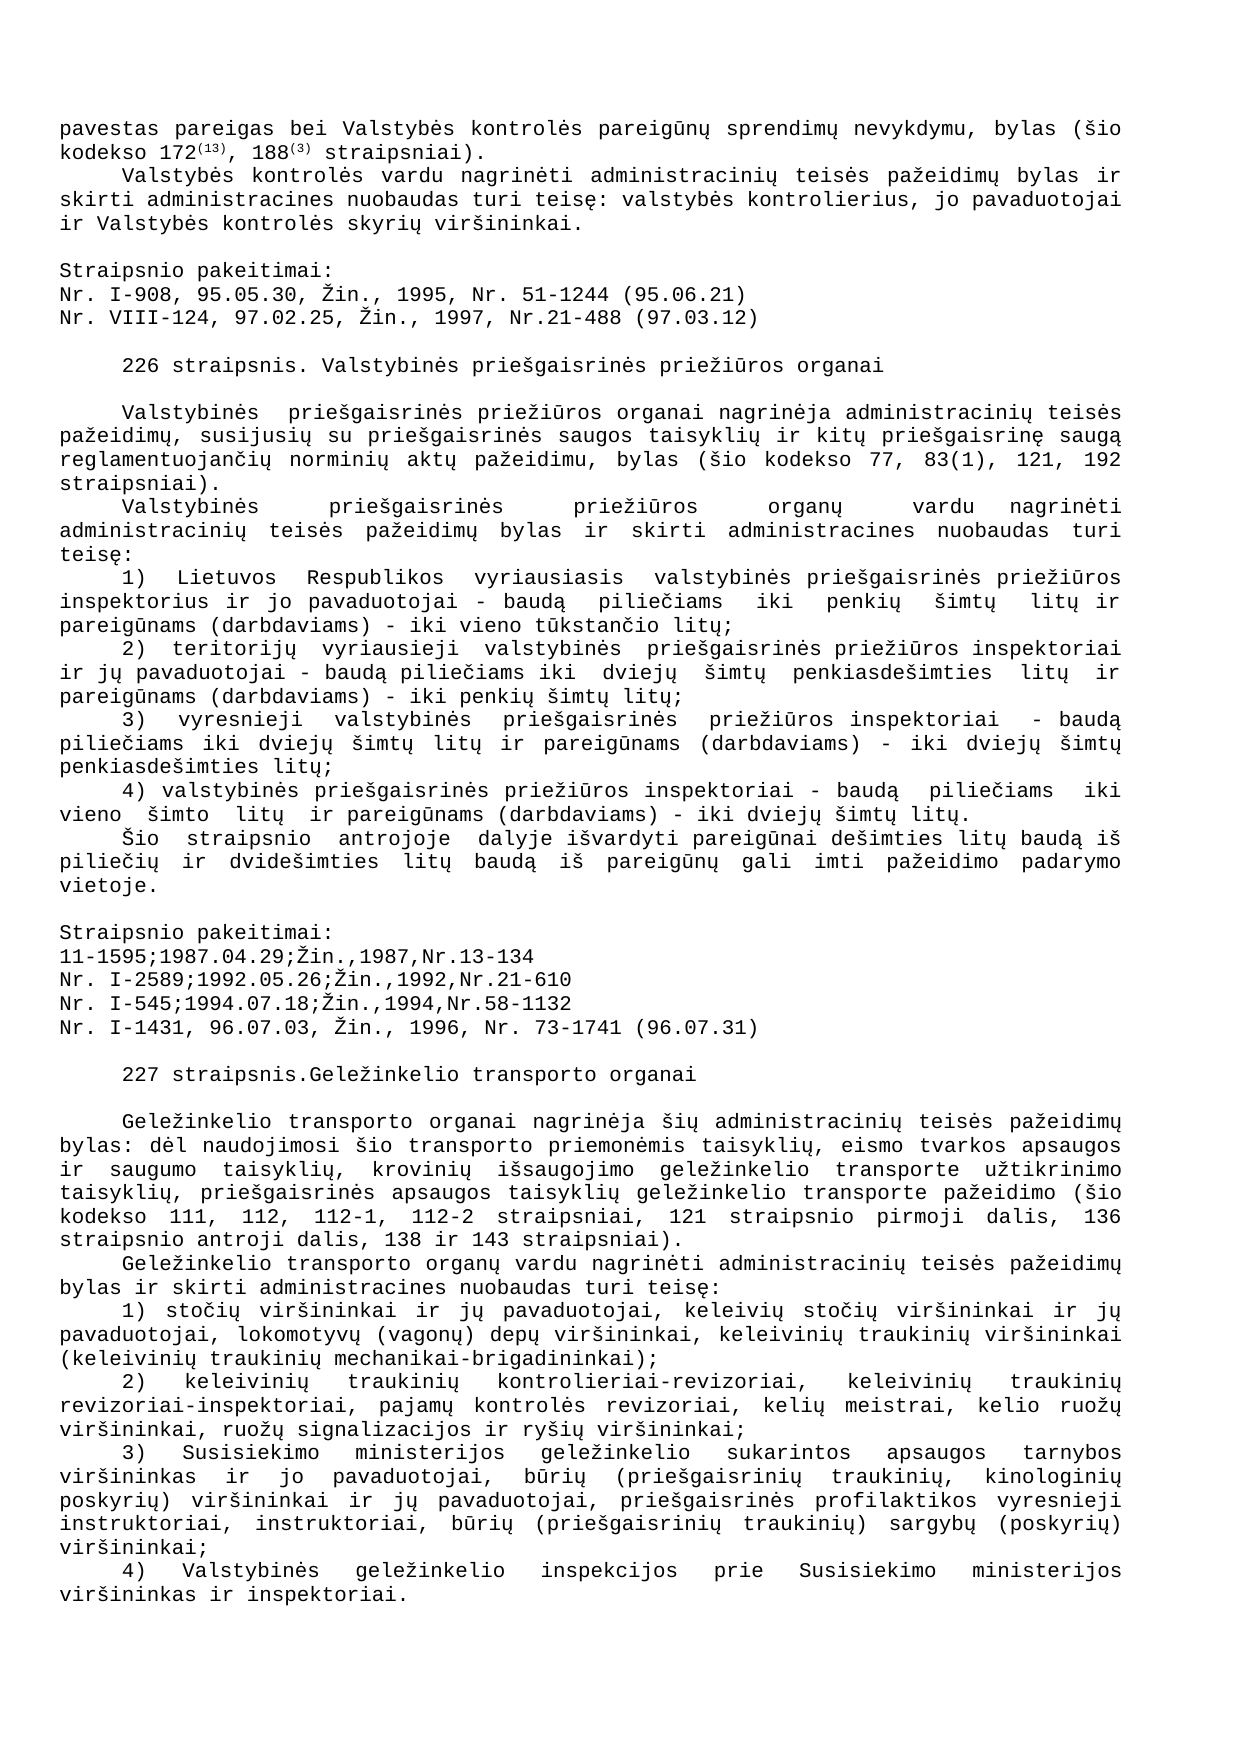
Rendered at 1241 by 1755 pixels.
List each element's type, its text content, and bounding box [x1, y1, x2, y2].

text 1) Lietuvos Respublikos vyriausiasis valstybinės priešgaisrinės priežiūros inspektorius ir jo pavaduotojai - baudą piliečiams iki penkių šimtų litų ir pareigūnams (darbdaviams) - iki vieno tūkstančio litų; [59, 567, 1122, 638]
text Valstybinės priešgaisrinės priežiūros organai nagrinėja administracinių teisės pažeidimų, susijusių su priešgaisrinės saugos taisyklių ir kitų priešgaisrinę saugą reglamentuojančių norminių aktų pažeidimu, bylas (šio kodekso 77, 83(1), 121, 192 straipsniai). [59, 402, 1122, 496]
text 226 straipsnis. Valstybinės priešgaisrinės priežiūros organai [59, 354, 1122, 378]
text 2) teritorijų vyriausieji valstybinės priešgaisrinės priežiūros inspektoriai ir jų pavaduotojai - baudą piliečiams iki dviejų šimtų penkiasdešimties litų ir pareigūnams (darbdaviams) - iki penkių šimtų litų; [59, 638, 1122, 709]
text Šio straipsnio antrojoje dalyje išvardyti pareigūnai dešimties litų baudą iš piliečių ir dvidešimties litų baudą iš pareigūnų gali imti pažeidimo padarymo vietoje. [59, 827, 1122, 898]
text 227 straipsnis.Geležinkelio transporto organai [59, 1064, 1122, 1088]
text 3) vyresnieji valstybinės priešgaisrinės priežiūros inspektoriai - baudą piliečiams iki dviejų šimtų litų ir pareigūnams (darbdaviams) - iki dviejų šimtų penkiasdešimties litų; [59, 709, 1122, 780]
text Nr. I-2589;1992.05.26;Žin.,1992,Nr.21-610 [59, 969, 1122, 993]
text Geležinkelio transporto organų vardu nagrinėti administracinių teisės pažeidimų bylas ir skirti administracines nuobaudas turi teisę: [59, 1253, 1122, 1300]
text pavestas pareigas bei Valstybės kontrolės pareigūnų sprendimų nevykdymu, bylas (šio kodekso 172(13), 188(3) straipsniai). [59, 118, 1122, 165]
text Nr. I-908, 95.05.30, Žin., 1995, Nr. 51-1244 (95.06.21) [59, 284, 1122, 307]
text Nr. I-1431, 96.07.03, Žin., 1996, Nr. 73-1741 (96.07.31) [59, 1017, 1122, 1040]
text 4) valstybinės priešgaisrinės priežiūros inspektoriai - baudą piliečiams iki vieno šimto litų ir pareigūnams (darbdaviams) - iki dviejų šimtų litų. [59, 780, 1122, 827]
text 11-1595;1987.04.29;Žin.,1987,Nr.13-134 [59, 946, 1122, 969]
text 3) Susisiekimo ministerijos geležinkelio sukarintos apsaugos tarnybos viršininkas ir jo pavaduotojai, būrių (priešgaisrinių traukinių, kinologinių poskyrių) viršininkai ir jų pavaduotojai, priešgaisrinės profilaktikos vyresnieji instruktoriai, instruktoriai, būrių (priešgaisrinių traukinių) sargybų (poskyrių) viršininkai; [59, 1442, 1122, 1561]
text 2) keleivinių traukinių kontrolieriai-revizoriai, keleivinių traukinių revizoriai-inspektoriai, pajamų kontrolės revizoriai, kelių meistrai, kelio ruožų viršininkai, ruožų signalizacijos ir ryšių viršininkai; [59, 1371, 1122, 1442]
text Valstybės kontrolės vardu nagrinėti administracinių teisės pažeidimų bylas ir skirti administracines nuobaudas turi teisę: valstybės kontrolierius, jo pavaduotojai ir Valstybės kontrolės skyrių viršininkai. [59, 165, 1122, 236]
text Nr. VIII-124, 97.02.25, Žin., 1997, Nr.21-488 (97.03.12) [59, 307, 1122, 331]
text Geležinkelio transporto organai nagrinėja šių administracinių teisės pažeidimų bylas: dėl naudojimosi šio transporto priemonėmis taisyklių, eismo tvarkos apsaugos ir saugumo taisyklių, krovinių išsaugojimo geležinkelio transporte užtikrinimo taisyklių, priešgaisrinės apsaugos taisyklių geležinkelio transporte pažeidimo (šio kodekso 111, 112, 112-1, 112-2 straipsniai, 121 straipsnio pirmoji dalis, 136 straipsnio antroji dalis, 138 ir 143 straipsniai). [59, 1111, 1122, 1253]
text Valstybinės priešgaisrinės priežiūros organų vardu nagrinėti administracinių teisės pažeidimų bylas ir skirti administracines nuobaudas turi teisę: [59, 496, 1122, 567]
text Nr. I-545;1994.07.18;Žin.,1994,Nr.58-1132 [59, 993, 1122, 1017]
text Straipsnio pakeitimai: [59, 922, 1122, 946]
text 4) Valstybinės geležinkelio inspekcijos prie Susisiekimo ministerijos viršininkas ir inspektoriai. [59, 1561, 1122, 1608]
text Straipsnio pakeitimai: [59, 260, 1122, 284]
text 1) stočių viršininkai ir jų pavaduotojai, keleivių stočių viršininkai ir jų pavaduotojai, lokomotyvų (vagonų) depų viršininkai, keleivinių traukinių viršininkai (keleivinių traukinių mechanikai-brigadininkai); [59, 1300, 1122, 1371]
